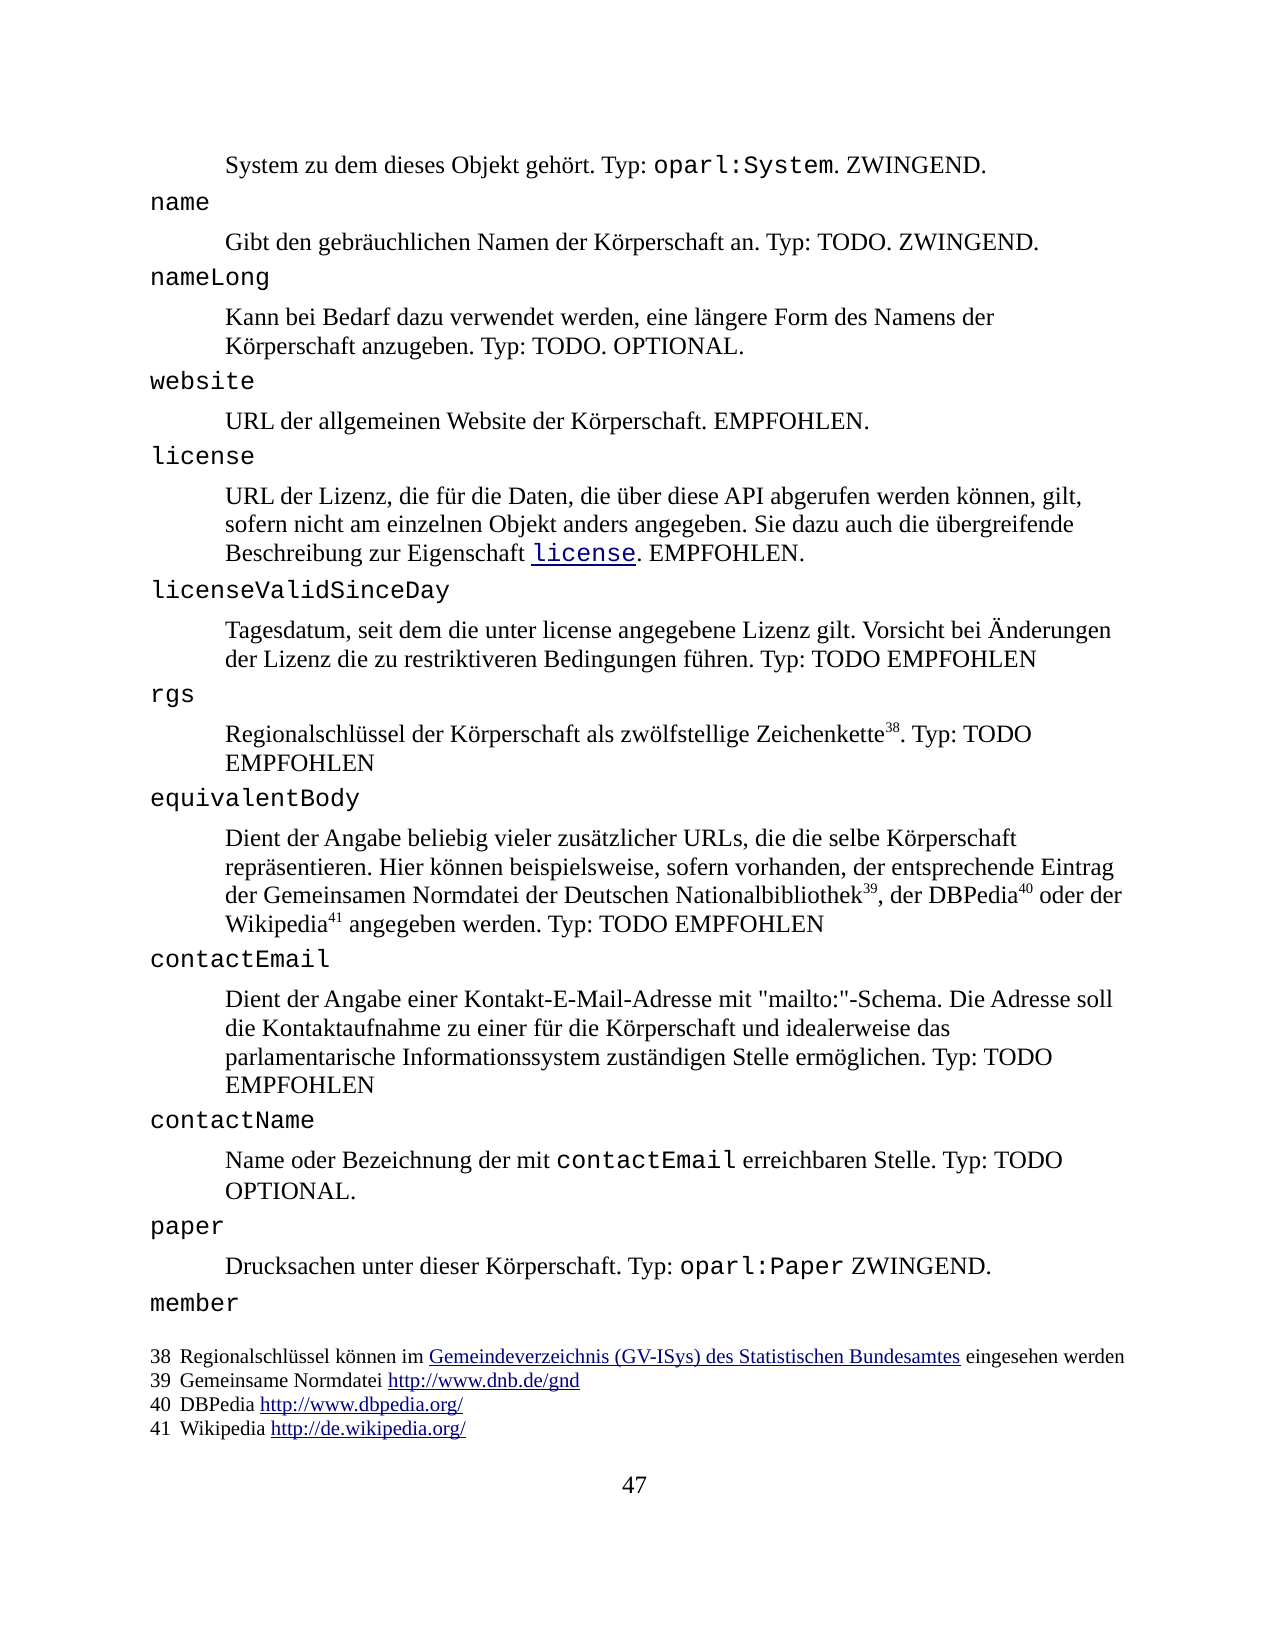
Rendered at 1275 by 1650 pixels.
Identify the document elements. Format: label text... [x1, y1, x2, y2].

text name [150, 190, 1125, 218]
text rgs [150, 682, 1125, 710]
text URL der allgemeinen Website der Körperschaft. EMPFOHLEN. [225, 406, 1125, 434]
text DBPedia http://www.dbpedia.org/ [150, 1392, 1125, 1416]
text website [150, 368, 1125, 397]
text Drucksachen unter dieser Körperschaft. Typ: oparl:Paper ZWINGEND. [225, 1251, 1125, 1282]
text contactEmail [150, 947, 1125, 975]
text Gibt den gebräuchlichen Namen der Körperschaft an. Typ: TODO. ZWINGEND. [225, 227, 1125, 256]
text license [150, 443, 1125, 472]
text Dient der Angabe einer Kontakt-E-Mail-Adresse mit "mailto:"-Schema. Die Adresse soll die Kontaktaufnahme zu einer für die Körperschaft und idealerweise das parlamentarische Informationssystem zuständigen Stelle ermöglichen. Typ: TODO EMPFOHLEN [225, 984, 1125, 1099]
text Regionalschlüssel der Körperschaft als zwölfstellige Zeichenkette. Typ: TODO EMPFOHLEN [225, 719, 1125, 777]
text nameLong [150, 265, 1125, 293]
text Wikipedia http://de.wikipedia.org/ [150, 1416, 1125, 1440]
text URL der Lizenz, die für die Daten, die über diese API abgerufen werden können, gilt, sofern nicht am einzelnen Objekt anders angegeben. Sie dazu auch die übergreifende Beschreibung zur Eigenschaft license. EMPFOHLEN. [225, 481, 1125, 569]
text paper [150, 1214, 1125, 1242]
text Kann bei Bedarf dazu verwendet werden, eine längere Form des Namens der Körperschaft anzugeben. Typ: TODO. OPTIONAL. [225, 302, 1125, 359]
text contactName [150, 1108, 1125, 1136]
text Dient der Angabe beliebig vieler zusätzlicher URLs, die die selbe Körperschaft repräsentieren. Hier können beispielsweise, sofern vorhanden, der entsprechende Eintrag der Gemeinsamen Normdatei der Deutschen Nationalbibliothek, der DBPedia oder der Wikipedia angegeben werden. Typ: TODO EMPFOHLEN [225, 823, 1125, 938]
text Regionalschlüssel können im Gemeindeverzeichnis (GV-ISys) des Statistischen Bundesamtes eingesehen werden [150, 1344, 1125, 1368]
text Gemeinsame Normdatei http://www.dnb.de/gnd [150, 1368, 1125, 1392]
text Tagesdatum, seit dem die unter license angegebene Lizenz gilt. Vorsicht bei Änderungen der Lizenz die zu restriktiveren Bedingungen führen. Typ: TODO EMPFOHLEN [225, 615, 1125, 673]
text Name oder Bezeichnung der mit contactEmail erreichbaren Stelle. Typ: TODO OPTIONAL. [225, 1145, 1125, 1205]
text licenseValidSinceDay [150, 578, 1125, 606]
text equivalentBody [150, 786, 1125, 814]
text System zu dem dieses Objekt gehört. Typ: oparl:System. ZWINGEND. [225, 150, 1125, 181]
text member [150, 1291, 1125, 1319]
